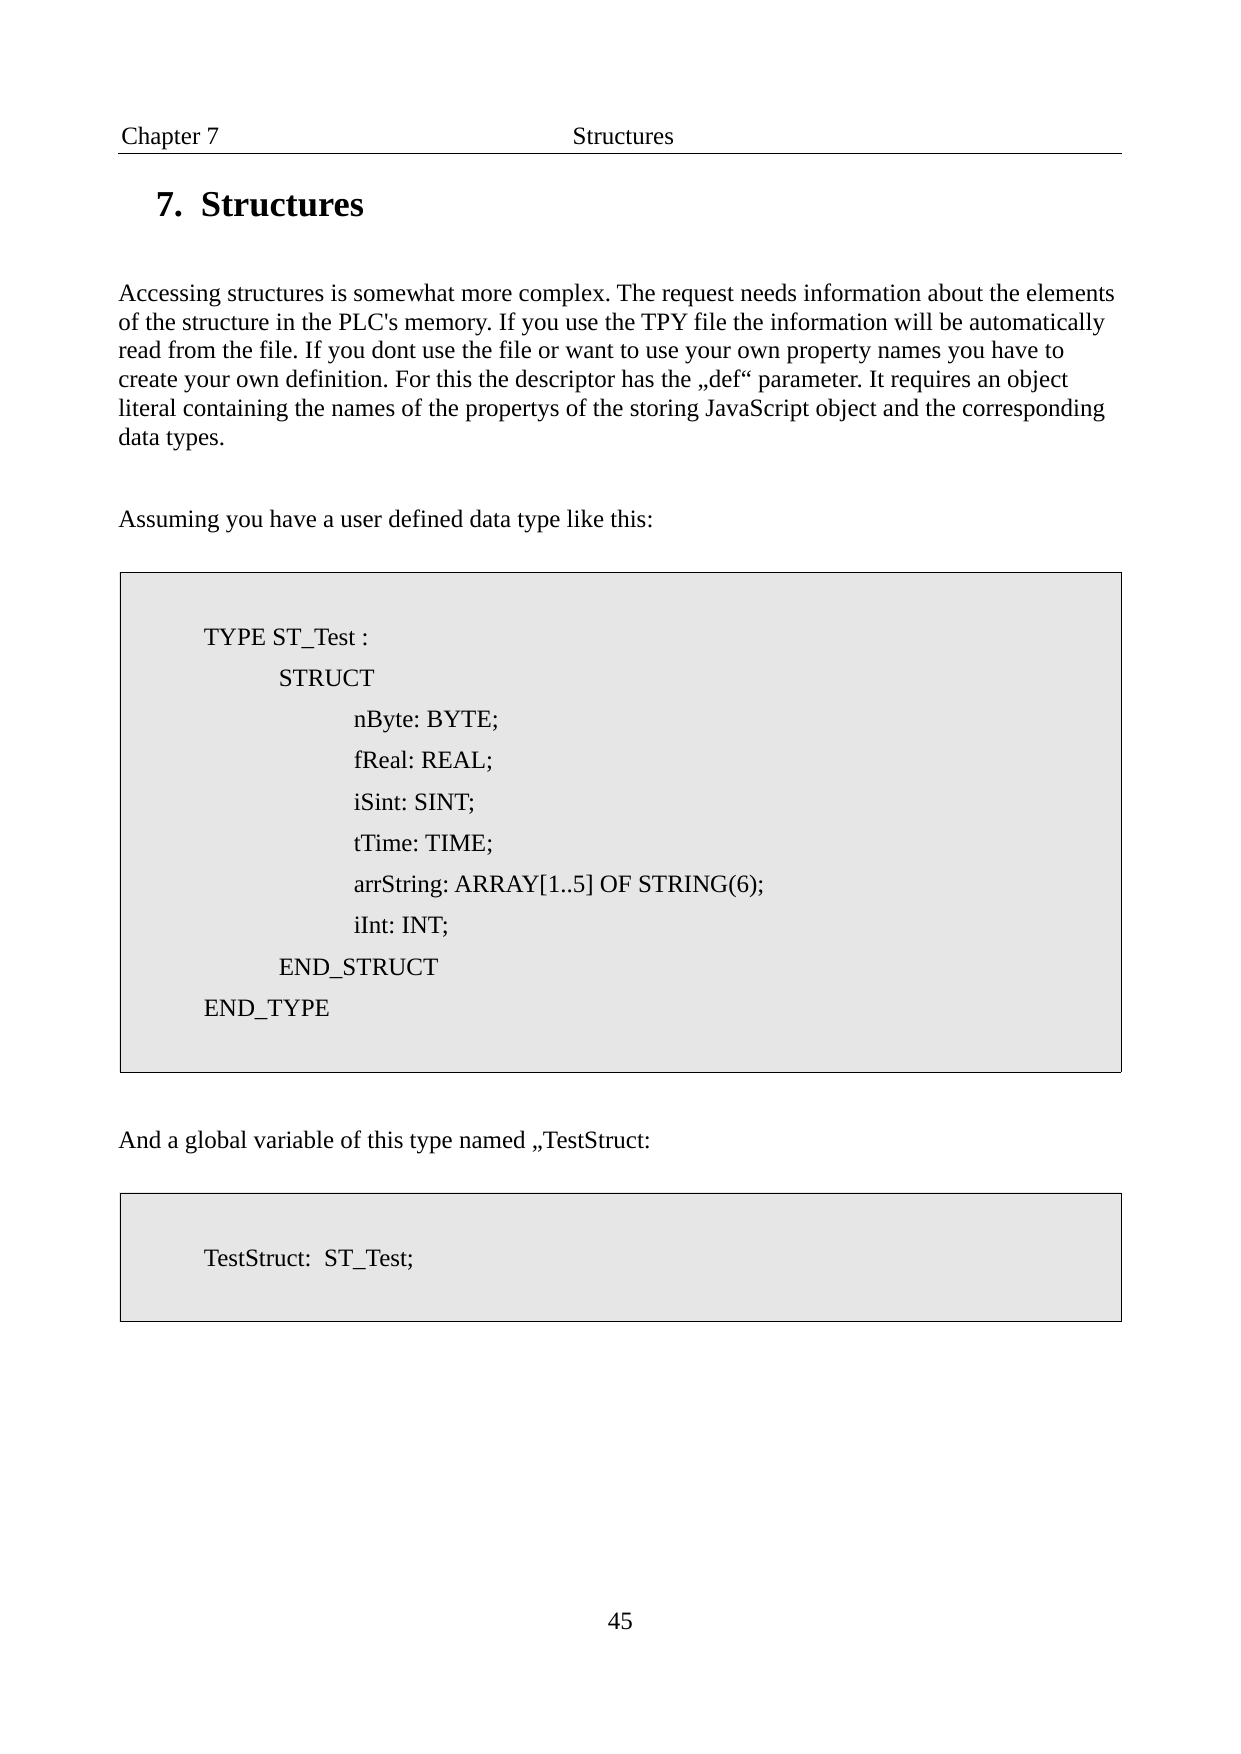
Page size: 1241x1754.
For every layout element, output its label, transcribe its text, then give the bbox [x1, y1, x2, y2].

text END_STRUCT [128, 952, 1112, 981]
text TYPE ST_Test : [128, 622, 1112, 651]
text fReal: REAL; [128, 746, 1112, 774]
text END_TYPE [128, 993, 1112, 1022]
text Assuming you have a user defined data type like this: [118, 504, 1122, 533]
text And a global variable of this type named „TestStruct: [118, 1125, 1122, 1154]
text Accessing structures is somewhat more complex. The request needs information about the elements of the structure in the PLC's memory. If you use the TPY file the information will be automatically read from the file. If you dont use the file or want to use your own property names you have to create your own definition. For this the descriptor has the „def“ parameter. It requires an object literal containing the names of the propertys of the storing JavaScript object and the corresponding data types. [118, 278, 1122, 450]
text nByte: BYTE; [128, 704, 1112, 733]
text iInt: INT; [128, 911, 1112, 939]
subtitle Structures [156, 182, 1122, 224]
text tTime: TIME; [128, 828, 1112, 857]
text STRUCT [128, 663, 1112, 692]
text TestStruct: ST_Test; [128, 1243, 1112, 1271]
text iSint: SINT; [128, 787, 1112, 816]
text arrString: ARRAY[1..5] OF STRING(6); [128, 869, 1112, 898]
